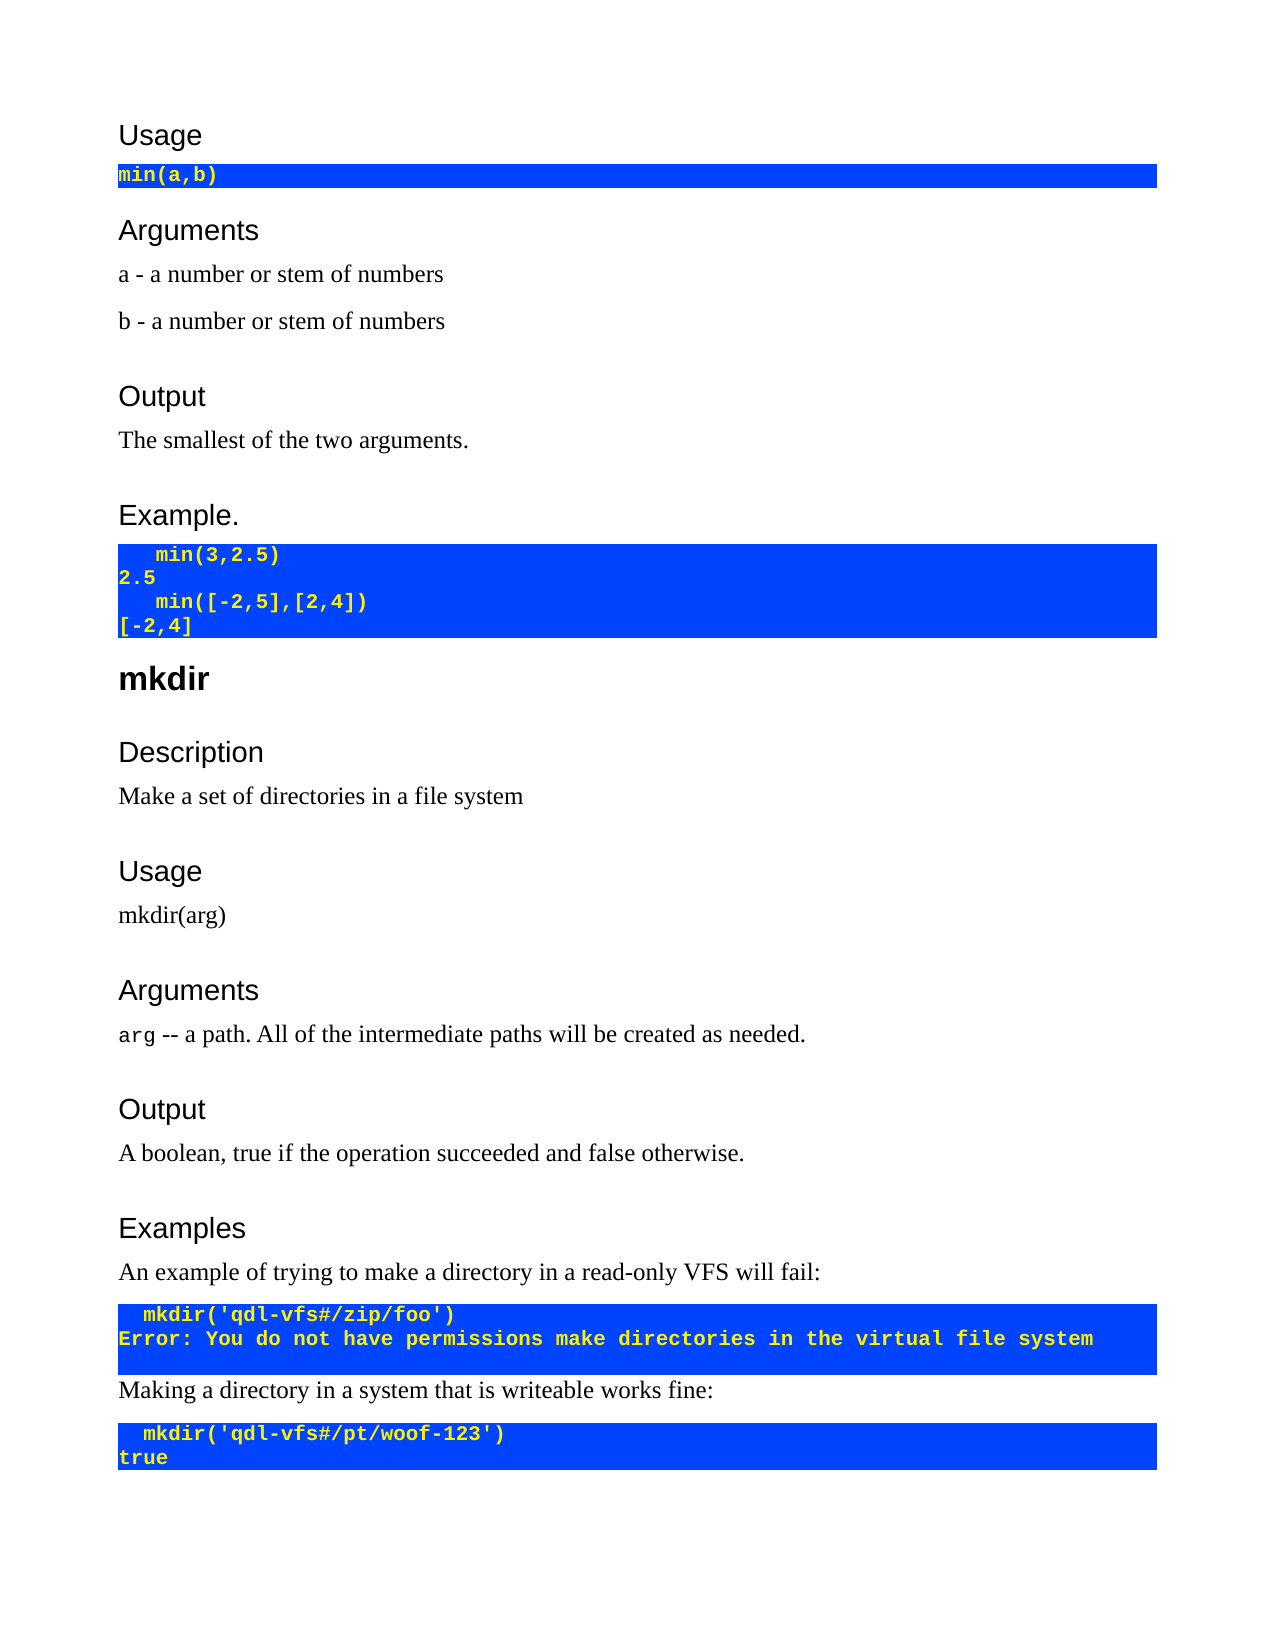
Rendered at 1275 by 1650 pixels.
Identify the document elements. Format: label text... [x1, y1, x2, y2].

subtitle Output [118, 1092, 1157, 1126]
text min(a,b) [118, 164, 1157, 188]
text mkdir('qdl-vfs#/pt/woof-123') [118, 1423, 1157, 1447]
text Making a directory in a system that is writeable works fine: [118, 1375, 1157, 1404]
text a - a number or stem of numbers [118, 259, 1157, 288]
subtitle Usage [118, 118, 1157, 152]
text A boolean, true if the operation succeeded and false otherwise. [118, 1138, 1157, 1167]
text min([-2,5],[2,4]) [118, 591, 1157, 615]
text The smallest of the two arguments. [118, 425, 1157, 454]
subtitle Output [118, 379, 1157, 413]
text arg -- a path. All of the intermediate paths will be created as needed. [118, 1019, 1157, 1048]
text mkdir('qdl-vfs#/zip/foo') [118, 1304, 1157, 1328]
text An example of trying to make a directory in a read-only VFS will fail: [118, 1257, 1157, 1286]
text 2.5 [118, 567, 1157, 591]
subtitle Usage [118, 854, 1157, 887]
text min(3,2.5) [118, 544, 1157, 567]
text mkdir(arg) [118, 900, 1157, 929]
text Make a set of directories in a file system [118, 781, 1157, 810]
text [-2,4] [118, 615, 1157, 638]
subtitle Arguments [118, 213, 1157, 246]
subtitle mkdir [118, 659, 1157, 698]
text Error: You do not have permissions make directories in the virtual file system [118, 1328, 1157, 1352]
subtitle Example. [118, 498, 1157, 531]
subtitle Description [118, 735, 1157, 769]
text true [118, 1447, 1157, 1470]
subtitle Arguments [118, 973, 1157, 1006]
text b - a number or stem of numbers [118, 306, 1157, 335]
subtitle Examples [118, 1211, 1157, 1244]
